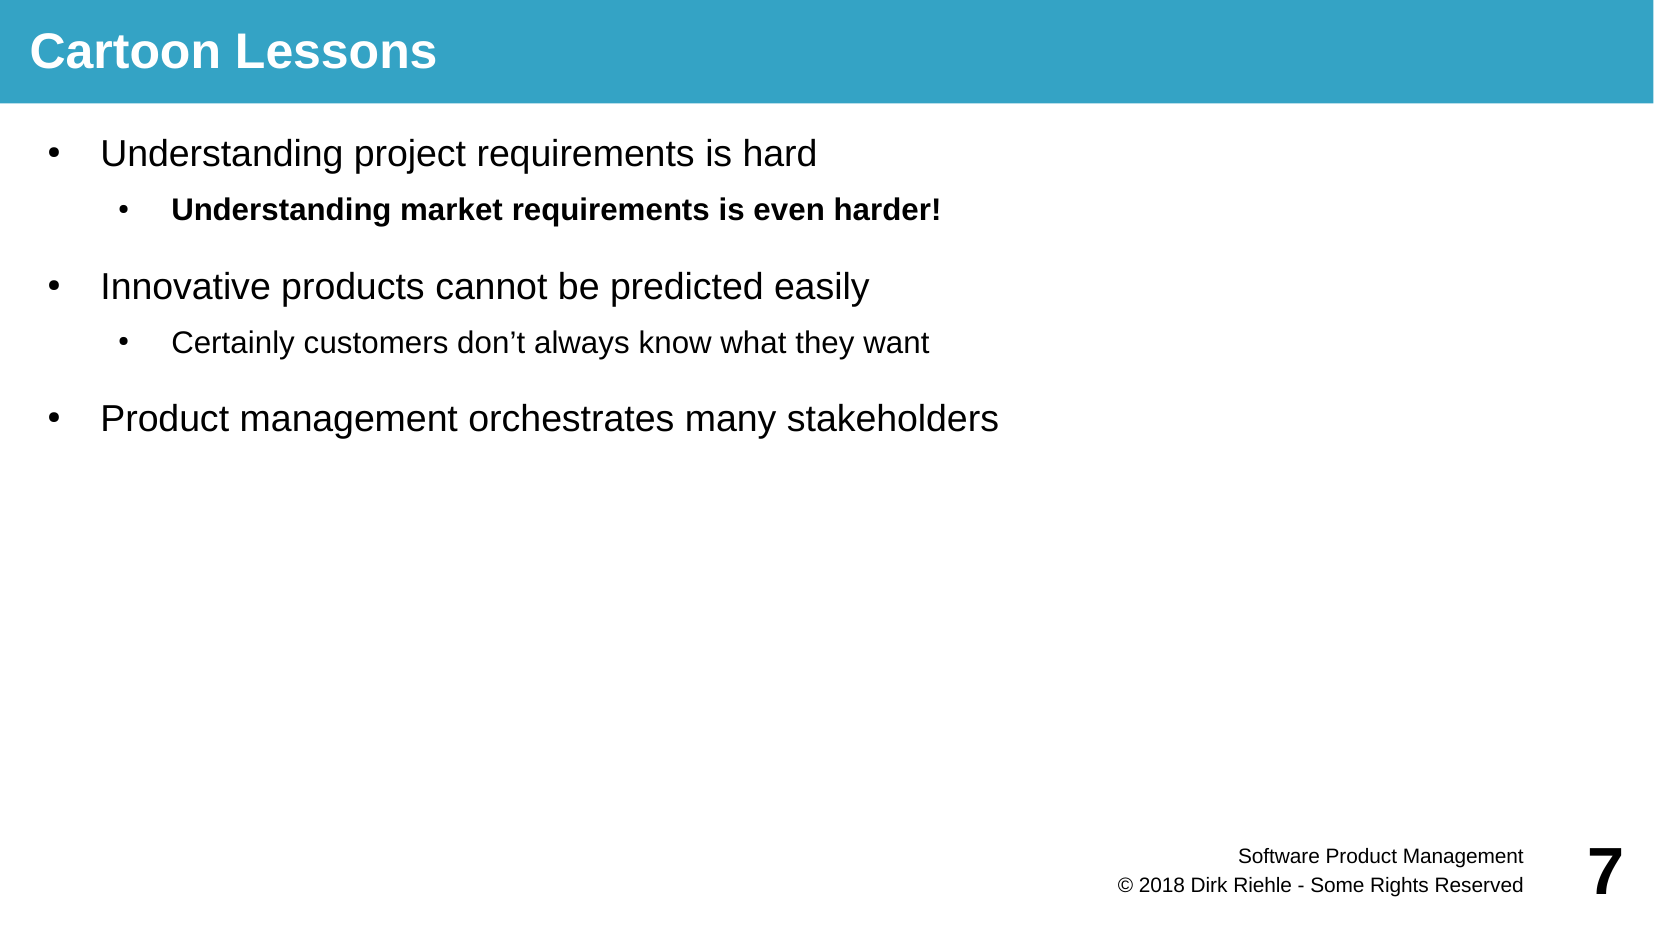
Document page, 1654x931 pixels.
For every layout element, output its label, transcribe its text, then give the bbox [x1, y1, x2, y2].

title Cartoon Lessons [0, 0, 1654, 104]
list Understanding project requirements is hard Understanding market requirements is even harder! Innovative products cannot be predicted easily Certainly customers don’t always know what they want Product management orchestrates many stakeholders [29, 132, 1625, 813]
